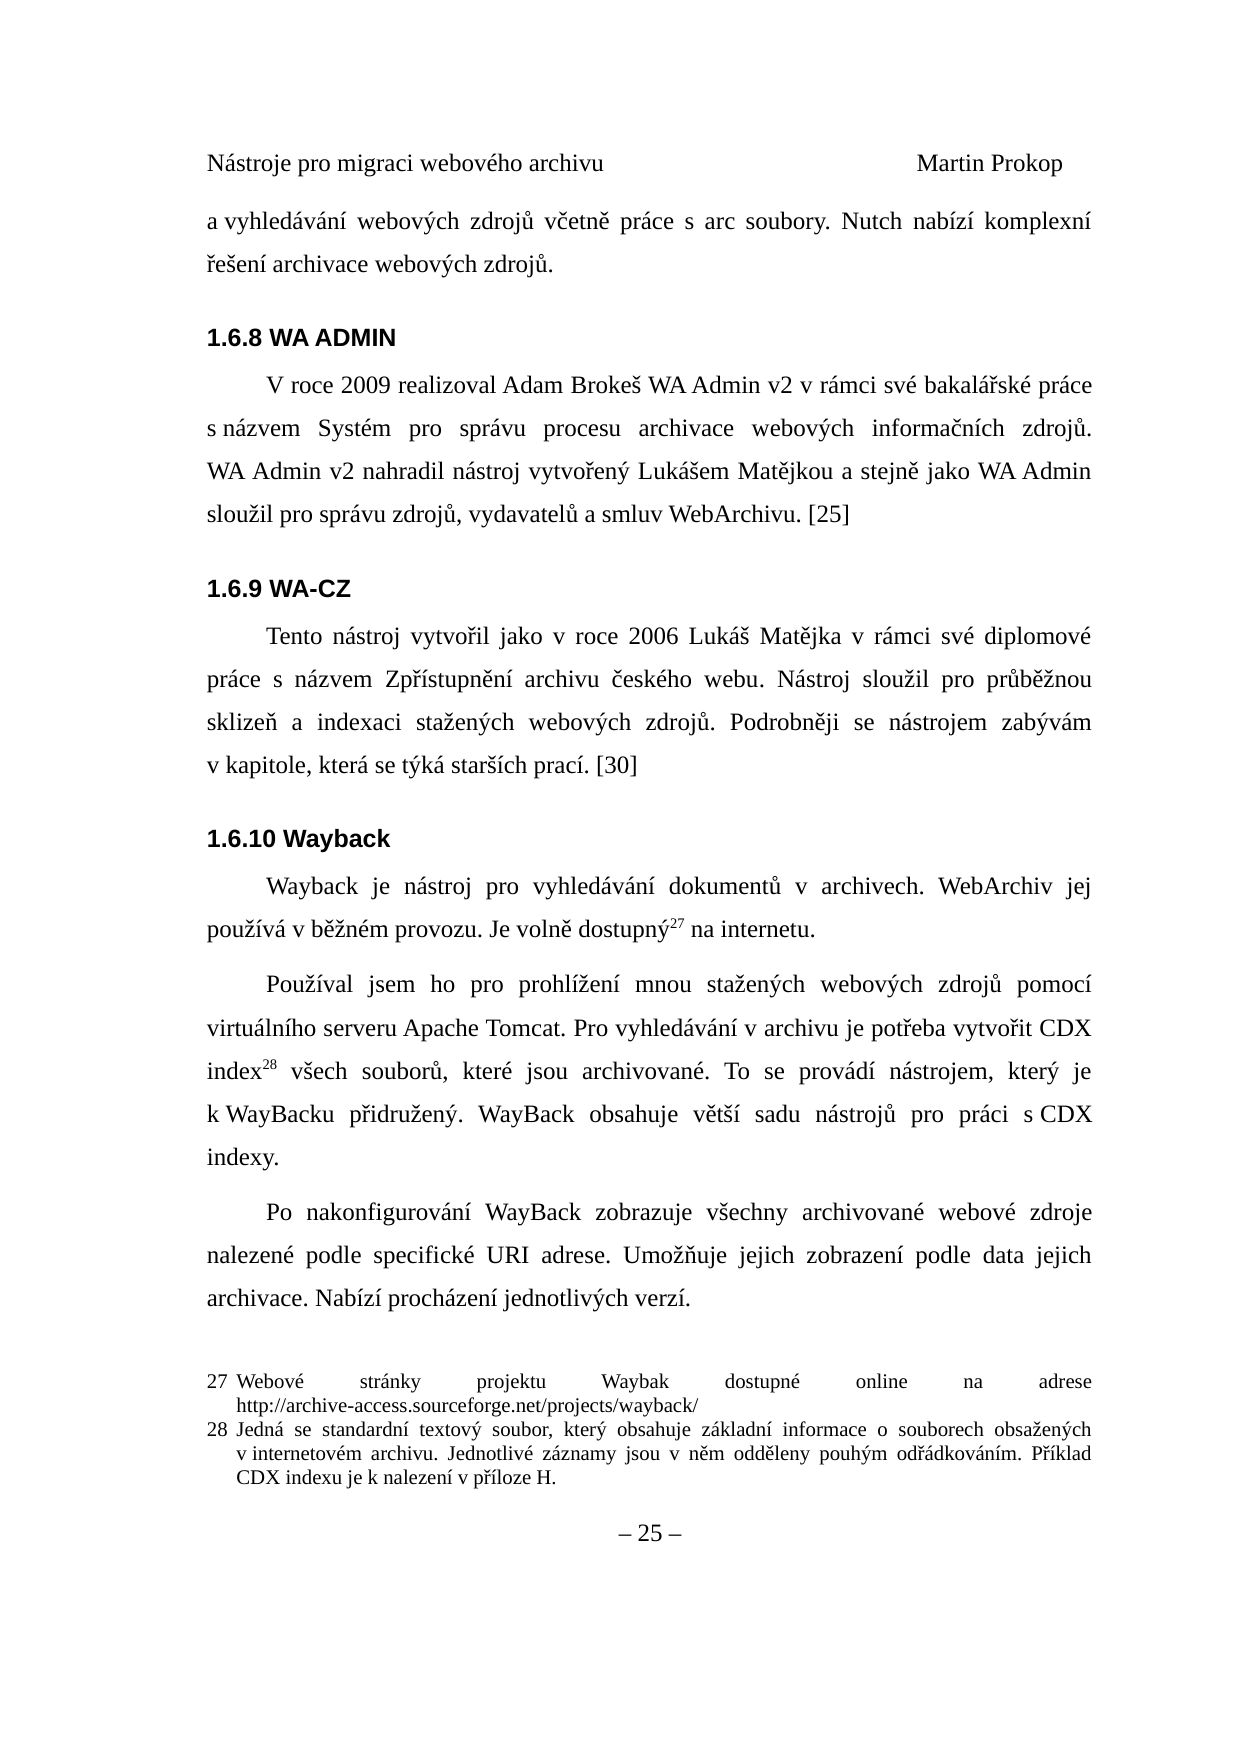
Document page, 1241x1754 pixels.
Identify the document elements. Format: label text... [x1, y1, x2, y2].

text V roce 2009 realizoval Adam Brokeš WA Admin v2 v rámci své bakalářské práce s názvem Systém pro správu procesu archivace webových informačních zdrojů. WA Admin v2 nahradil nástroj vytvořený Lukášem Matějkou a stejně jako WA Admin sloužil pro správu zdrojů, vydavatelů a smluv WebArchivu. [25] [207, 370, 1093, 528]
subtitle 1.6.8 WA ADMIN [207, 323, 1093, 352]
subtitle 1.6.9 WA-CZ [207, 574, 1093, 602]
text a vyhledávání webových zdrojů včetně práce s arc soubory. Nutch nabízí komplexní řešení archivace webových zdrojů. [207, 206, 1093, 278]
text Jedná se standardní textový soubor, který obsahuje základní informace o souborech obsažených v internetovém archivu. Jednotlivé záznamy jsou v něm odděleny pouhým odřádkováním. Příklad CDX indexu je k nalezení v příloze H. [207, 1417, 1093, 1489]
text Webové stránky projektu Waybak dostupné online na adrese http://archive-access.sourceforge.net/projects/wayback/ [207, 1369, 1093, 1417]
text Používal jsem ho pro prohlížení mnou stažených webových zdrojů pomocí virtuálního serveru Apache Tomcat. Pro vyhledávání v archivu je potřeba vytvořit CDX index všech souborů, které jsou archivované. To se provádí nástrojem, který je k WayBacku přidružený. WayBack obsahuje větší sadu nástrojů pro práci s CDX indexy. [207, 969, 1093, 1171]
subtitle 1.6.10 Wayback [207, 824, 1093, 853]
text Wayback je nástroj pro vyhledávání dokumentů v archivech. WebArchiv jej používá v běžném provozu. Je volně dostupný na internetu. [207, 871, 1093, 943]
text Po nakonfigurování WayBack zobrazuje všechny archivované webové zdroje nalezené podle specifické URI adrese. Umožňuje jejich zobrazení podle data jejich archivace. Nabízí procházení jednotlivých verzí. [207, 1197, 1093, 1312]
text Tento nástroj vytvořil jako v roce 2006 Lukáš Matějka v rámci své diplomové práce s názvem Zpřístupnění archivu českého webu. Nástroj sloužil pro průběžnou sklizeň a indexaci stažených webových zdrojů. Podrobněji se nástrojem zabývám v kapitole, která se týká starších prací. [30] [207, 621, 1093, 779]
